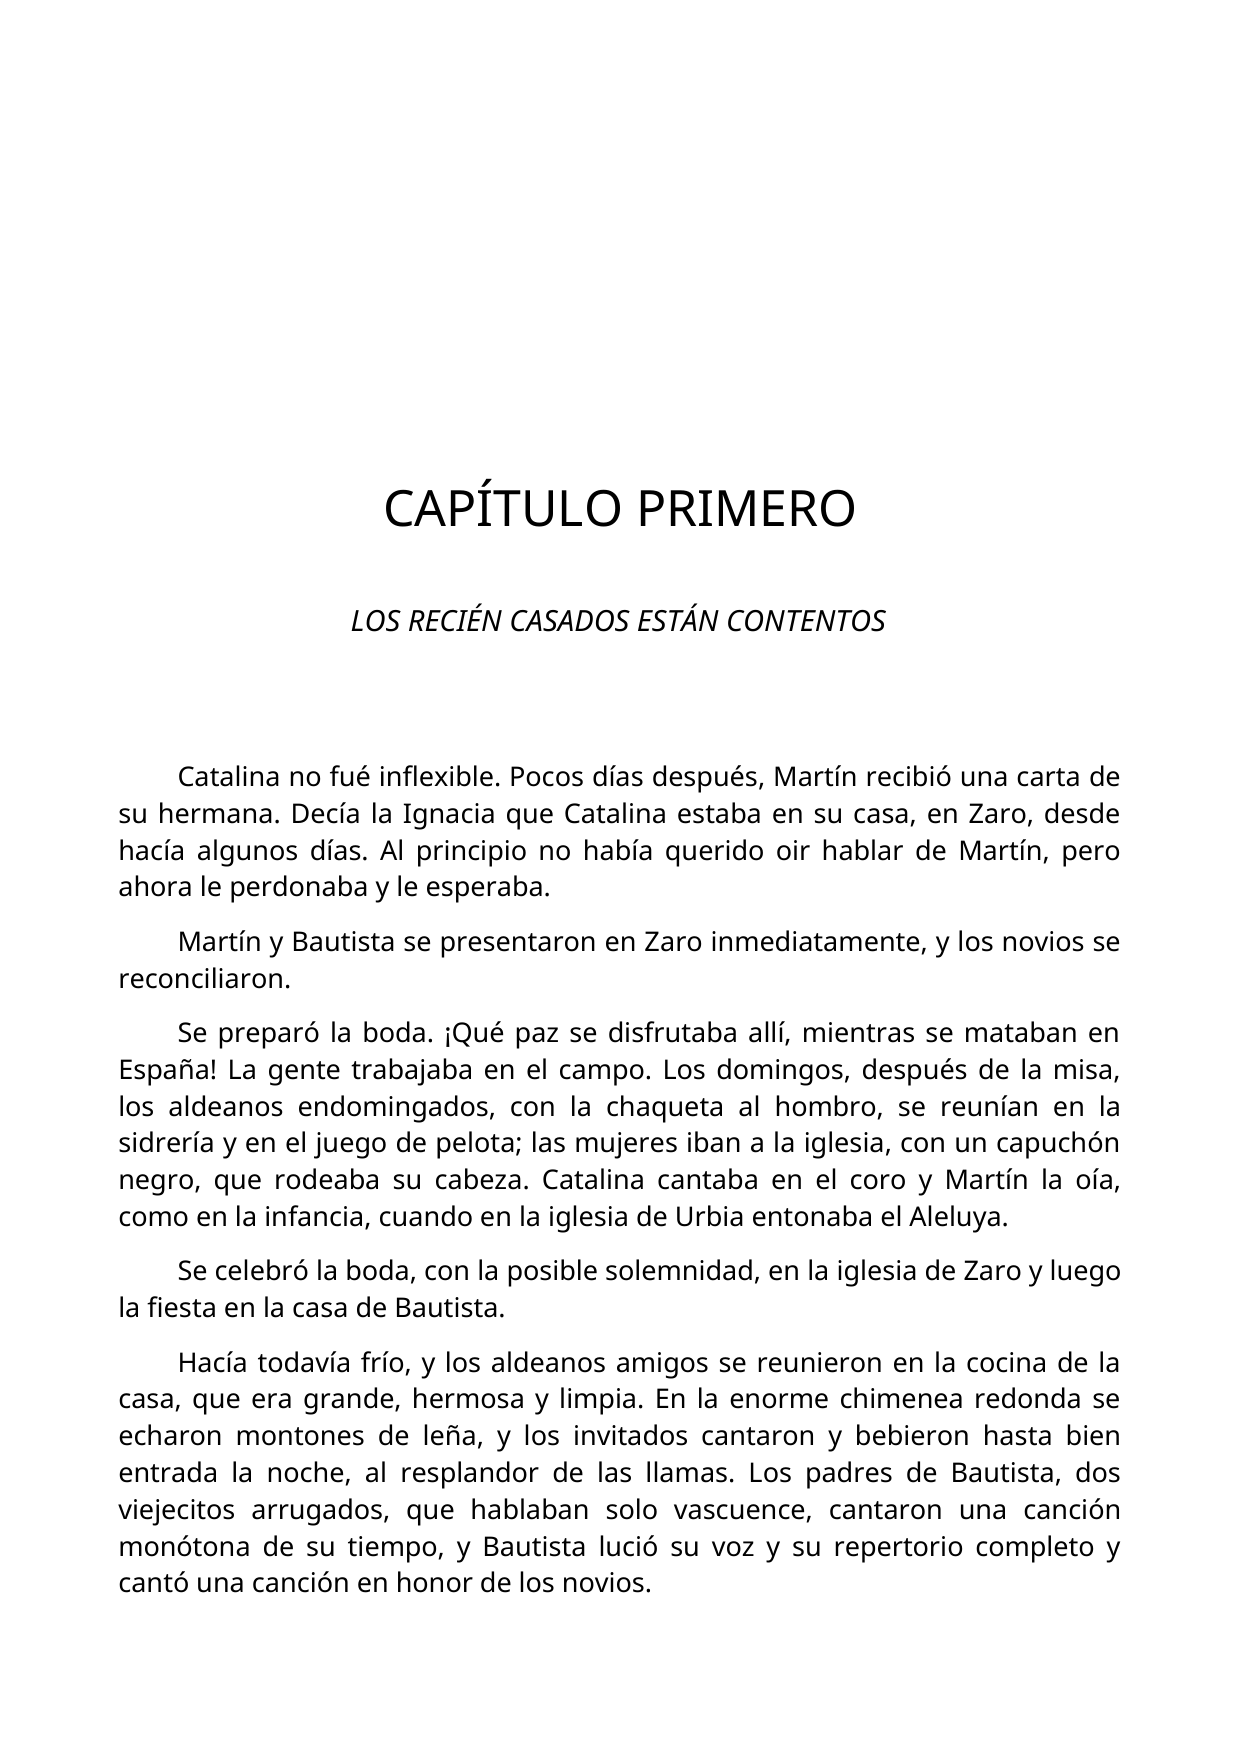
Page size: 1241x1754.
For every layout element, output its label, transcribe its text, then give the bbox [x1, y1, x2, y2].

text Se celebró la boda, con la posible solemnidad, en la iglesia de Zaro y luego la fiesta en la casa de Bautista. [118, 1252, 1122, 1326]
text Martín y Bautista se presentaron en Zaro inmediatamente, y los novios se reconciliaron. [118, 922, 1122, 996]
text Se preparó la boda. ¡Qué paz se disfrutaba allí, mientras se mataban en España! La gente trabajaba en el campo. Los domingos, después de la misa, los aldeanos endomingados, con la chaqueta al hombro, se reunían en la sidrería y en el juego de pelota; las mujeres iban a la iglesia, con un capuchón negro, que rodeaba su cabeza. Catalina cantaba en el coro y Martín la oía, como en la infancia, cuando en la iglesia de Urbia entonaba el Aleluya. [118, 1014, 1122, 1234]
text Hacía todavía frío, y los aldeanos amigos se reunieron en la cocina de la casa, que era grande, hermosa y limpia. En la enorme chimenea redonda se echaron montones de leña, y los invitados cantaron y bebieron hasta bien entrada la noche, al resplandor de las llamas. Los padres de Bautista, dos viejecitos arrugados, que hablaban solo vascuence, cantaron una canción monótona de su tiempo, y Bautista lució su voz y su repertorio completo y cantó una canción en honor de los novios. [118, 1343, 1122, 1601]
text Catalina no fué inflexible. Pocos días después, Martín recibió una carta de su hermana. Decía la Ignacia que Catalina estaba en su casa, en Zaro, desde hacía algunos días. Al principio no había querido oir hablar de Martín, pero ahora le perdonaba y le esperaba. [118, 758, 1122, 905]
text LOS RECIÉN CASADOS ESTÁN CONTENTOS [236, 600, 1004, 639]
subtitle CAPÍTULO PRIMERO [118, 472, 1122, 541]
